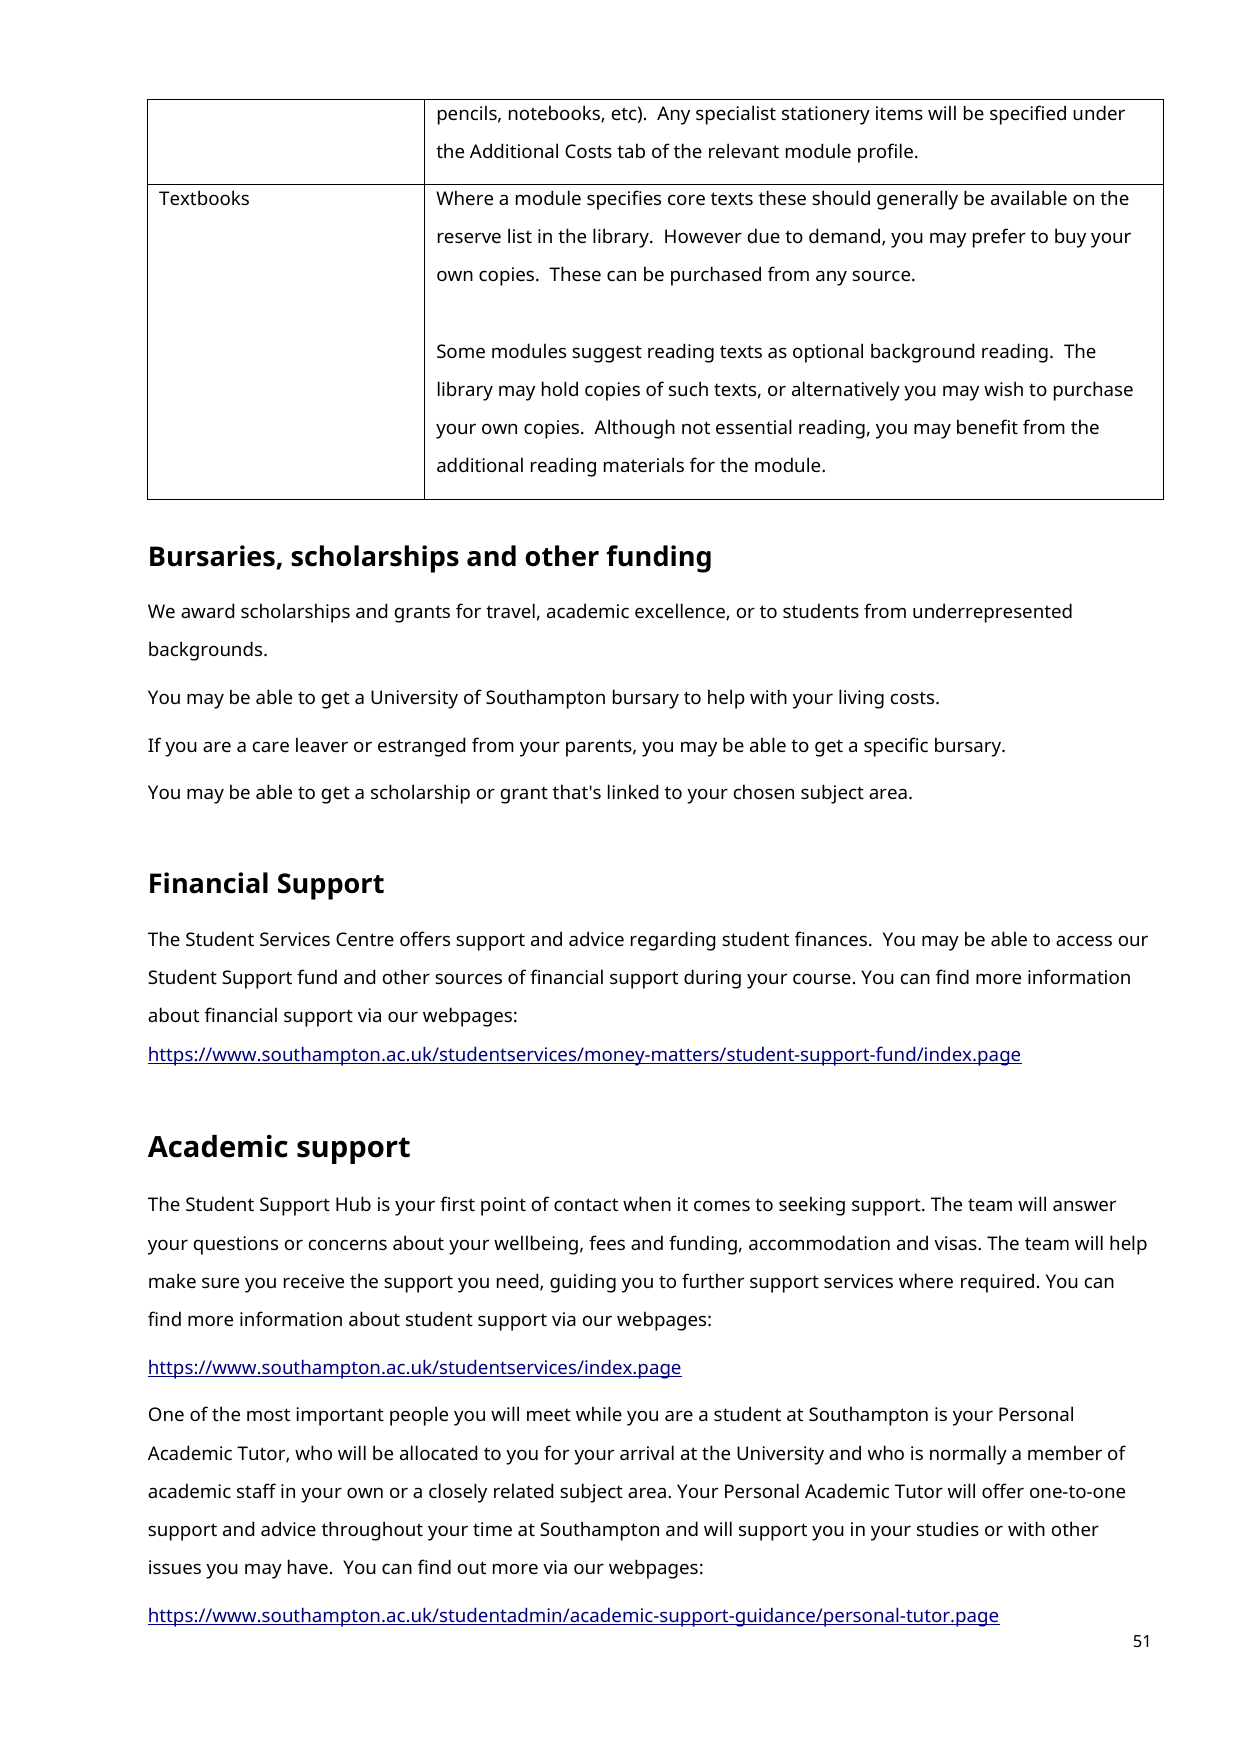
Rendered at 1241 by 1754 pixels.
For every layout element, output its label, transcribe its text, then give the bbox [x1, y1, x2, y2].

text You may be able to get a scholarship or grant that's linked to your chosen subject area. [148, 779, 1152, 805]
subtitle Financial Support [148, 865, 1152, 902]
text The Student Services Centre offers support and advice regarding student finances. You may be able to access our Student Support fund and other sources of financial support during your course. You can find more information about financial support via our webpages: https://www.southampton.ac.uk/studentservices/money-matters/student-support-fund/index.page [148, 926, 1152, 1066]
text https://www.southampton.ac.uk/studentservices/index.page [148, 1354, 1152, 1379]
table_cell Textbooks [148, 185, 424, 498]
text The Student Support Hub is your first point of contact when it comes to seeking support. The team will answer your questions or concerns about your wellbeing, fees and funding, accommodation and visas. The team will help make sure you receive the support you need, guiding you to further support services where required. You can find more information about student support via our webpages: [148, 1192, 1152, 1332]
table_cell [148, 100, 424, 184]
subtitle Bursaries, scholarships and other funding [148, 537, 1152, 574]
text One of the most important people you will meet while you are a student at Southampton is your Personal Academic Tutor, who will be allocated to you for your arrival at the University and who is normally a member of academic staff in your own or a closely related subject area. Your Personal Academic Tutor will offer one-to-one support and advice throughout your time at Southampton and will support you in your studies or with other issues you may have. You can find out more via our webpages: [148, 1402, 1152, 1580]
text https://www.southampton.ac.uk/studentadmin/academic-support-guidance/personal-tutor.page [148, 1602, 1152, 1628]
table_cell pencils, notebooks, etc). Any specialist stationery items will be specified under the Additional Costs tab of the relevant module profile. [425, 100, 1163, 184]
text You may be able to get a University of Southampton bursary to help with your living costs. [148, 684, 1152, 710]
subtitle Academic support [148, 1126, 1152, 1166]
text If you are a care leaver or estranged from your parents, you may be able to get a specific bursary. [148, 732, 1152, 757]
text We award scholarships and grants for travel, academic excellence, or to students from underrepresented backgrounds. [148, 598, 1152, 662]
table_cell Where a module specifies core texts these should generally be available on the reserve list in the library. However due to demand, you may prefer to buy your own copies. These can be purchased from any source. Some modules suggest reading texts as optional background reading. The library may hold copies of such texts, or alternatively you may wish to purchase your own copies. Although not essential reading, you may benefit from the additional reading materials for the module. [425, 185, 1163, 498]
